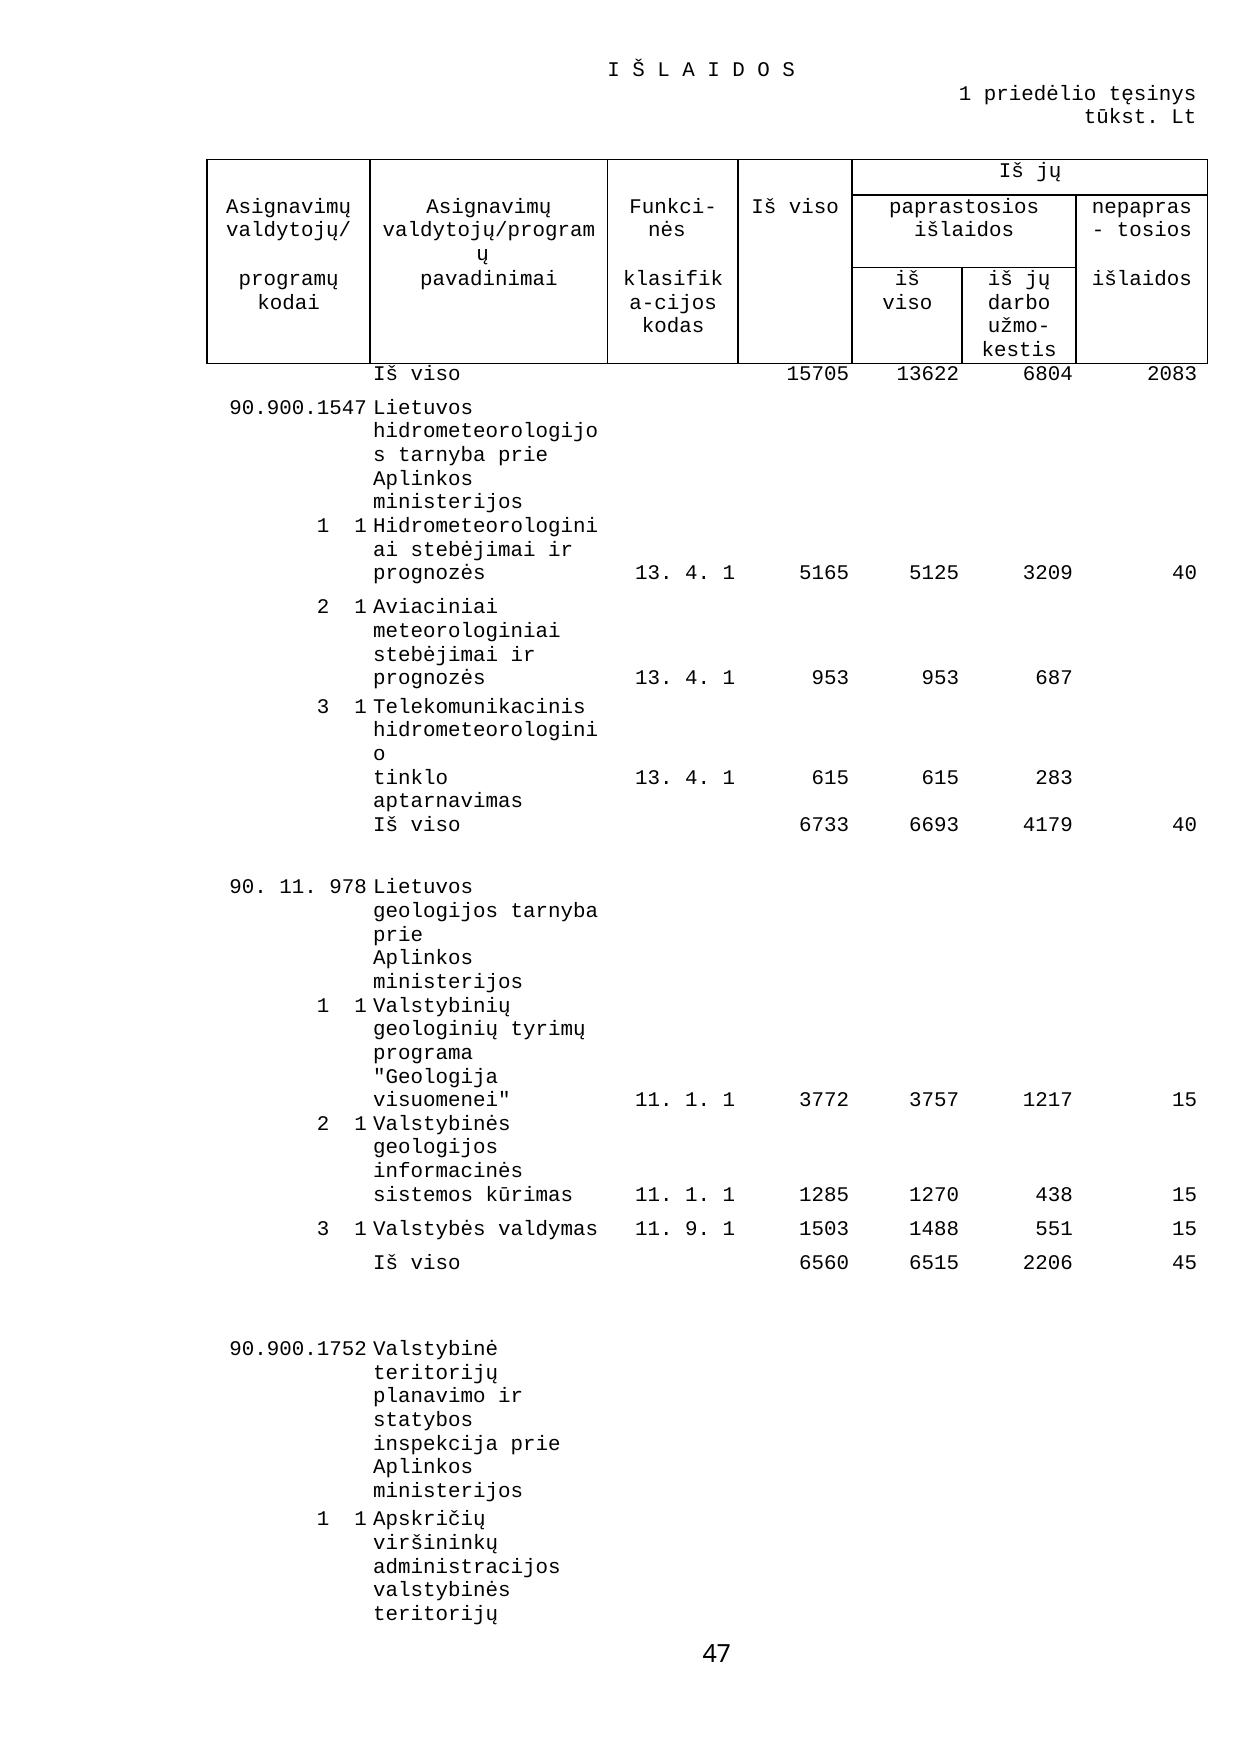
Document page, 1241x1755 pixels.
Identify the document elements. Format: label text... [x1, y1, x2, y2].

table_cell [1200, 1252, 1207, 1286]
table_cell [608, 1480, 738, 1508]
table_cell [211, 948, 370, 995]
table_cell [1076, 876, 1200, 947]
table_cell [1200, 1113, 1207, 1184]
table_cell [207, 995, 211, 1066]
table_cell [1200, 696, 1207, 767]
table_cell Iš jų [853, 160, 1207, 194]
table_cell [608, 1252, 738, 1286]
table_cell [738, 515, 852, 562]
table_cell [207, 515, 211, 562]
table_cell [962, 397, 1076, 515]
table_cell [1200, 1066, 1207, 1113]
table_cell 1285 [738, 1184, 852, 1218]
table_cell 6560 [738, 1252, 852, 1286]
table_cell 551 [962, 1218, 1076, 1252]
table_cell 40 [1076, 814, 1200, 848]
table_cell [962, 1113, 1076, 1184]
table_cell [962, 515, 1076, 562]
table_cell [211, 667, 370, 696]
table_cell [207, 1184, 211, 1218]
table_cell [207, 948, 211, 995]
table_cell iš jų darbo užmo-kestis [963, 268, 1075, 363]
table_cell [207, 1218, 211, 1252]
table_cell 2083 [1076, 364, 1200, 397]
table_cell paprastosios išlaidos [853, 196, 1075, 267]
table_cell [211, 767, 370, 814]
table_cell [738, 397, 852, 515]
table_cell [738, 696, 852, 767]
table_cell ministerijos [370, 1480, 608, 1508]
table_cell Iš viso [370, 1252, 608, 1286]
table_cell 6693 [852, 814, 962, 848]
table_cell 3772 [738, 1066, 852, 1113]
table_cell 90. 11. 978 [211, 876, 370, 947]
table_cell Aplinkos ministerijos [370, 948, 608, 995]
table_cell [852, 515, 962, 562]
table_cell [738, 1579, 852, 1627]
table_cell [738, 848, 852, 876]
table_cell [1076, 995, 1200, 1066]
table_cell [1076, 515, 1200, 562]
table_cell [852, 848, 962, 876]
table_cell [371, 160, 607, 194]
table_cell 90.900.1547 [211, 397, 370, 515]
table_cell [211, 562, 370, 596]
table_cell [1076, 1579, 1200, 1627]
table_cell [1200, 596, 1207, 667]
table_header I Š L A I D O S 1 priedėlio tęsinys tūkst. Lt [207, 59, 1207, 158]
table_cell [608, 1509, 738, 1579]
table_cell [738, 1480, 852, 1508]
table_cell [1200, 876, 1207, 947]
table_cell [207, 1509, 211, 1579]
table_cell [852, 1409, 962, 1480]
table_cell [1200, 814, 1207, 848]
table_cell [852, 876, 962, 947]
table_cell 5125 [852, 562, 962, 596]
table_cell 15 [1076, 1218, 1200, 1252]
table_cell [207, 667, 211, 696]
table_cell Lietuvos geologijos tarnyba prie [370, 876, 608, 947]
table_cell 6515 [852, 1252, 962, 1286]
table_cell [608, 1338, 738, 1409]
table_cell [962, 876, 1076, 947]
table_cell 15705 [738, 364, 852, 397]
table_cell klasifika-cijos kodas [608, 267, 737, 363]
table_cell [1076, 1480, 1200, 1508]
table_cell 3 1 [211, 1218, 370, 1252]
table_cell [962, 848, 1076, 876]
table_cell [1200, 1579, 1207, 1627]
table_cell 40 [1076, 562, 1200, 596]
table_cell [852, 1338, 962, 1409]
table_cell [370, 1286, 608, 1338]
table_cell [207, 1579, 211, 1627]
table_cell 6733 [738, 814, 852, 848]
table_cell 13. 4. 1 [608, 767, 738, 814]
table_cell [1200, 1509, 1207, 1579]
table_cell [962, 948, 1076, 995]
table_cell Valstybinės geologijos informacinės [370, 1113, 608, 1184]
table_cell [207, 1252, 211, 1286]
table_cell iš viso [853, 268, 961, 363]
table_cell [1076, 667, 1200, 696]
table_cell [608, 1286, 738, 1338]
table_cell [608, 848, 738, 876]
table_cell Iš viso [739, 194, 851, 267]
table_cell [608, 160, 737, 194]
table_cell [207, 596, 211, 667]
table_cell [852, 1113, 962, 1184]
table_cell 687 [962, 667, 1076, 696]
table_cell [207, 876, 211, 947]
table_cell 11. 9. 1 [608, 1218, 738, 1252]
table_cell [1200, 397, 1207, 515]
table_cell [1200, 848, 1207, 876]
table_cell išlaidos [1077, 267, 1207, 363]
table_cell 1 1 [211, 515, 370, 562]
table_cell [1200, 995, 1207, 1066]
table_cell Iš viso [370, 364, 608, 397]
table_cell [608, 1409, 738, 1480]
table_cell [738, 1113, 852, 1184]
table_cell [207, 1338, 211, 1409]
table_cell "Geologija visuomenei" [370, 1066, 608, 1113]
table_cell 2 1 [211, 1113, 370, 1184]
table_cell [211, 848, 370, 876]
table_cell [1076, 696, 1200, 767]
table_cell [1200, 562, 1207, 596]
table_cell [1200, 1218, 1207, 1252]
table_cell [608, 397, 738, 515]
table_cell [1200, 515, 1207, 562]
table_cell Aviaciniai meteorologiniai stebėjimai ir [370, 596, 608, 667]
table_cell [608, 364, 738, 397]
table_cell [207, 1480, 211, 1508]
table_cell [211, 1286, 370, 1338]
table_cell [207, 1113, 211, 1184]
table_cell [608, 814, 738, 848]
table_cell [207, 696, 211, 767]
table_cell [1076, 1409, 1200, 1480]
table_cell [207, 814, 211, 848]
table_cell 3757 [852, 1066, 962, 1113]
table_cell [852, 995, 962, 1066]
table_cell [1076, 397, 1200, 515]
table_cell 438 [962, 1184, 1076, 1218]
table_cell 13. 4. 1 [608, 667, 738, 696]
table_cell 11. 1. 1 [608, 1066, 738, 1113]
table_cell [738, 1338, 852, 1409]
table_cell [608, 1113, 738, 1184]
table_cell [962, 1509, 1076, 1579]
table_cell 1 1 [211, 1509, 370, 1579]
table_cell 953 [852, 667, 962, 696]
table_cell [962, 1480, 1076, 1508]
table_cell [852, 1509, 962, 1579]
table_cell programų kodai [208, 267, 369, 363]
table_cell 11. 1. 1 [608, 1184, 738, 1218]
table_cell pavadinimai [371, 267, 607, 363]
table_cell [1200, 667, 1207, 696]
table_cell [852, 1286, 962, 1338]
table_cell [738, 1409, 852, 1480]
table_cell [1200, 1184, 1207, 1218]
table_cell valstybinės teritorijų [370, 1579, 608, 1627]
table_cell [852, 696, 962, 767]
table_cell [207, 767, 211, 814]
table_cell 15 [1076, 1184, 1200, 1218]
table_cell [1076, 1113, 1200, 1184]
table_cell [207, 1066, 211, 1113]
table_cell [1200, 1409, 1207, 1480]
table_cell [962, 1409, 1076, 1480]
table_cell [1076, 1286, 1200, 1338]
table_cell [1200, 1338, 1207, 1409]
table_cell [211, 1480, 370, 1508]
table_cell 953 [738, 667, 852, 696]
table_cell 15 [1076, 1066, 1200, 1113]
table_cell [211, 1409, 370, 1480]
table_cell Funkci-nės [608, 194, 737, 267]
table_cell [738, 876, 852, 947]
table_cell tinklo aptarnavimas [370, 767, 608, 814]
table_cell [211, 1184, 370, 1218]
table_cell Telekomunikacinis hidrometeorologinio [370, 696, 608, 767]
table_cell [211, 1252, 370, 1286]
table_cell [1200, 767, 1207, 814]
table_cell [738, 1286, 852, 1338]
table_cell Apskričių viršininkų administracijos [370, 1509, 608, 1579]
table_cell 4179 [962, 814, 1076, 848]
table_cell [1076, 848, 1200, 876]
table_cell [207, 397, 211, 515]
table_cell [1200, 948, 1207, 995]
table_cell 283 [962, 767, 1076, 814]
table_cell [207, 1286, 211, 1338]
table_cell 1503 [738, 1218, 852, 1252]
table_cell [608, 596, 738, 667]
table_cell [1200, 364, 1207, 397]
table_cell [208, 160, 369, 194]
table_cell [608, 515, 738, 562]
table_cell sistemos kūrimas [370, 1184, 608, 1218]
table_cell [1200, 1286, 1207, 1338]
table_cell prognozės [370, 667, 608, 696]
table_cell 2 1 [211, 596, 370, 667]
table_cell 1270 [852, 1184, 962, 1218]
table_cell 6804 [962, 364, 1076, 397]
table_cell [852, 1480, 962, 1508]
table_cell [962, 596, 1076, 667]
table_cell 90.900.1752 [211, 1338, 370, 1409]
table_cell Lietuvos hidrometeorologijos tarnyba prie Aplinkos ministerijos [370, 397, 608, 515]
table_cell [608, 1579, 738, 1627]
table_cell 1 1 [211, 995, 370, 1066]
table_cell Valstybės valdymas [370, 1218, 608, 1252]
table_cell [852, 948, 962, 995]
table_cell 1217 [962, 1066, 1076, 1113]
table_cell [1200, 1480, 1207, 1508]
table_cell Hidrometeorologiniai stebėjimai ir [370, 515, 608, 562]
table_cell [1076, 948, 1200, 995]
table_cell 45 [1076, 1252, 1200, 1286]
table_cell 615 [738, 767, 852, 814]
table_cell [739, 267, 851, 363]
table_cell [739, 160, 851, 194]
table_cell Iš viso [370, 814, 608, 848]
table_cell [211, 364, 370, 397]
table_cell [738, 948, 852, 995]
table_cell [1076, 596, 1200, 667]
table_cell [852, 596, 962, 667]
table_cell [738, 1509, 852, 1579]
table_cell [211, 814, 370, 848]
table_cell [608, 995, 738, 1066]
table_cell statybos inspekcija prie Aplinkos [370, 1409, 608, 1480]
table_cell [1076, 767, 1200, 814]
table_cell prognozės [370, 562, 608, 596]
table_cell [852, 397, 962, 515]
table_cell [852, 1579, 962, 1627]
table_cell 615 [852, 767, 962, 814]
table_cell [207, 848, 211, 876]
table_cell [962, 1338, 1076, 1409]
table_cell [738, 596, 852, 667]
table_cell Valstybinė teritorijų planavimo ir [370, 1338, 608, 1409]
table_cell 5165 [738, 562, 852, 596]
table_cell [738, 995, 852, 1066]
table_cell 2206 [962, 1252, 1076, 1286]
table_cell nepapras- tosios [1077, 196, 1207, 267]
table_cell [207, 364, 211, 397]
table_cell [608, 696, 738, 767]
table_cell [211, 1579, 370, 1627]
table_cell [962, 696, 1076, 767]
table_cell [608, 876, 738, 947]
table_cell 1488 [852, 1218, 962, 1252]
table_cell [207, 562, 211, 596]
table_cell 13. 4. 1 [608, 562, 738, 596]
table_cell [207, 1409, 211, 1480]
table_cell [962, 1579, 1076, 1627]
table_cell [370, 848, 608, 876]
table_cell [962, 1286, 1076, 1338]
table_cell 13622 [852, 364, 962, 397]
table_cell Valstybinių geologinių tyrimų programa [370, 995, 608, 1066]
table_cell [211, 1066, 370, 1113]
table_cell 3 1 [211, 696, 370, 767]
table_cell Asignavimų valdytojų/ [208, 194, 369, 267]
table_cell 3209 [962, 562, 1076, 596]
table_cell [608, 948, 738, 995]
table_cell Asignavimų valdytojų/programų [371, 194, 607, 267]
table_cell [962, 995, 1076, 1066]
table_cell [1076, 1509, 1200, 1579]
table_cell [1076, 1338, 1200, 1409]
